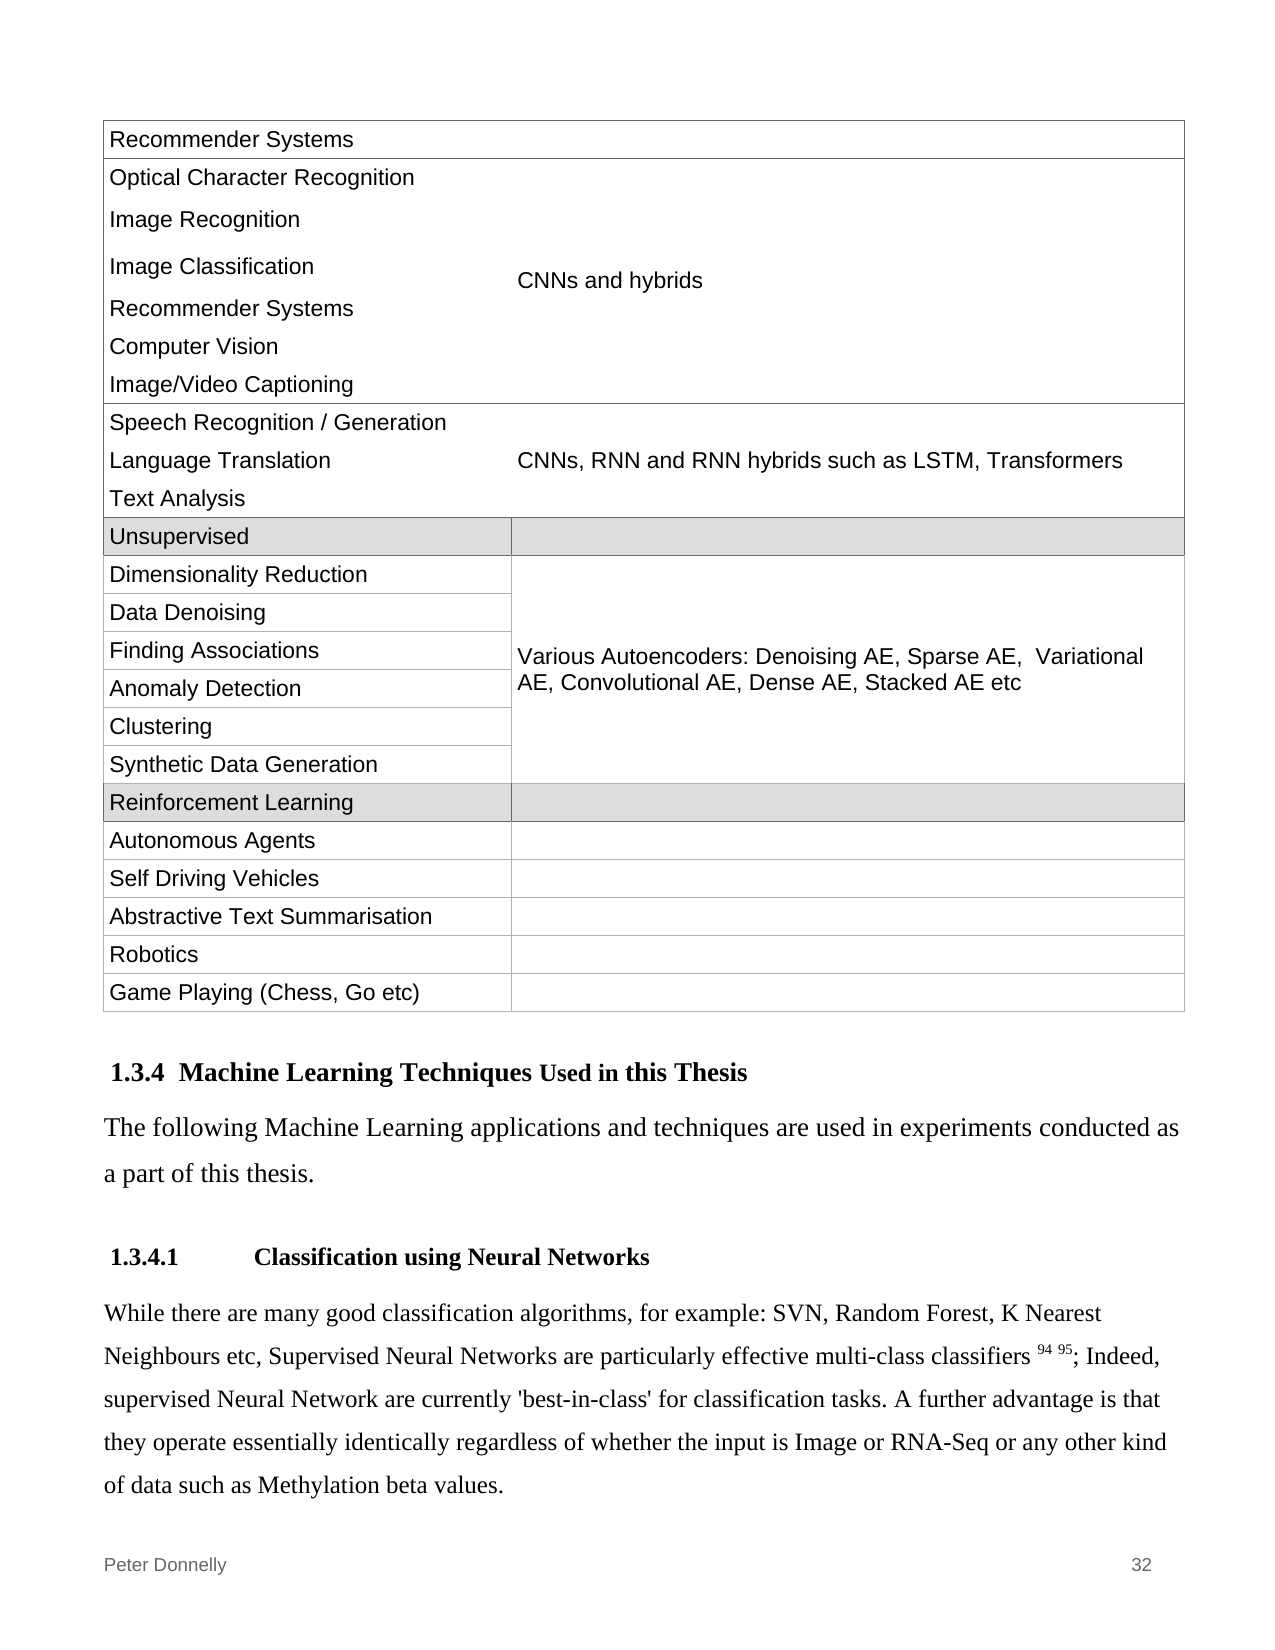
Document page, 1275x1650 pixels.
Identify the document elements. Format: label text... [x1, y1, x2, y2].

table_cell Game Playing (Chess, Go etc) [104, 974, 511, 1011]
table_cell Computer Vision [104, 327, 511, 365]
subtitle Machine Learning Techniques Used in this Thesis [103, 1056, 1181, 1087]
table_cell Recommender Systems [104, 289, 511, 327]
table_cell [512, 860, 1184, 897]
table_cell Self Driving Vehicles [104, 860, 511, 897]
table_cell Optical Character Recognition [104, 159, 511, 196]
table_cell Data Denoising [104, 594, 511, 631]
table_cell Image Classification [104, 243, 511, 289]
table_cell Image/Video Captioning [104, 365, 511, 403]
table_cell Synthetic Data Generation [104, 746, 511, 783]
table_cell [512, 974, 1184, 1011]
table_cell Anomaly Detection [104, 670, 511, 707]
table_cell Reinforcement Learning [104, 784, 511, 821]
table_cell [512, 518, 1184, 555]
text While there are many good classification algorithms, for example: SVN, Random Forest, K Nearest Neighbours etc, Supervised Neural Networks are particularly effective multi-class classifiers ; Indeed, supervised Neural Network are currently 'best-in-class' for classification tasks. A further advantage is that they operate essentially identically regardless of whether the input is Image or RNA-Seq or any other kind of data such as Methylation beta values. [103, 1298, 1181, 1499]
table_cell CNNs and hybrids [511, 159, 1184, 403]
table_cell Autonomous Agents [104, 822, 511, 859]
text The following Machine Learning applications and techniques are used in experiments conducted as a part of this thesis. [103, 1111, 1181, 1188]
table_cell [512, 898, 1184, 935]
table_cell Abstractive Text Summarisation [104, 898, 511, 935]
table_cell Text Analysis [104, 479, 511, 517]
table_cell Recommender Systems [104, 121, 511, 158]
table_cell [512, 784, 1184, 821]
table_cell [512, 936, 1184, 973]
table_cell Dimensionality Reduction [104, 556, 511, 593]
table_cell Language Translation [104, 441, 511, 479]
table_cell Image Recognition [104, 196, 511, 242]
table_cell [512, 822, 1184, 859]
table_cell CNNs, RNN and RNN hybrids such as LSTM, Transformers [511, 404, 1184, 517]
table_cell Finding Associations [104, 632, 511, 669]
table_cell Unsupervised [104, 518, 511, 555]
table_cell Robotics [104, 936, 511, 973]
table_cell Speech Recognition / Generation [104, 404, 511, 441]
table_cell Various Autoencoders: Denoising AE, Sparse AE, Variational AE, Convolutional AE, Dense AE, Stacked AE etc [512, 556, 1184, 783]
subtitle Classification using Neural Networks [103, 1242, 1181, 1271]
table_cell Clustering [104, 708, 511, 745]
table_cell [511, 121, 1184, 158]
